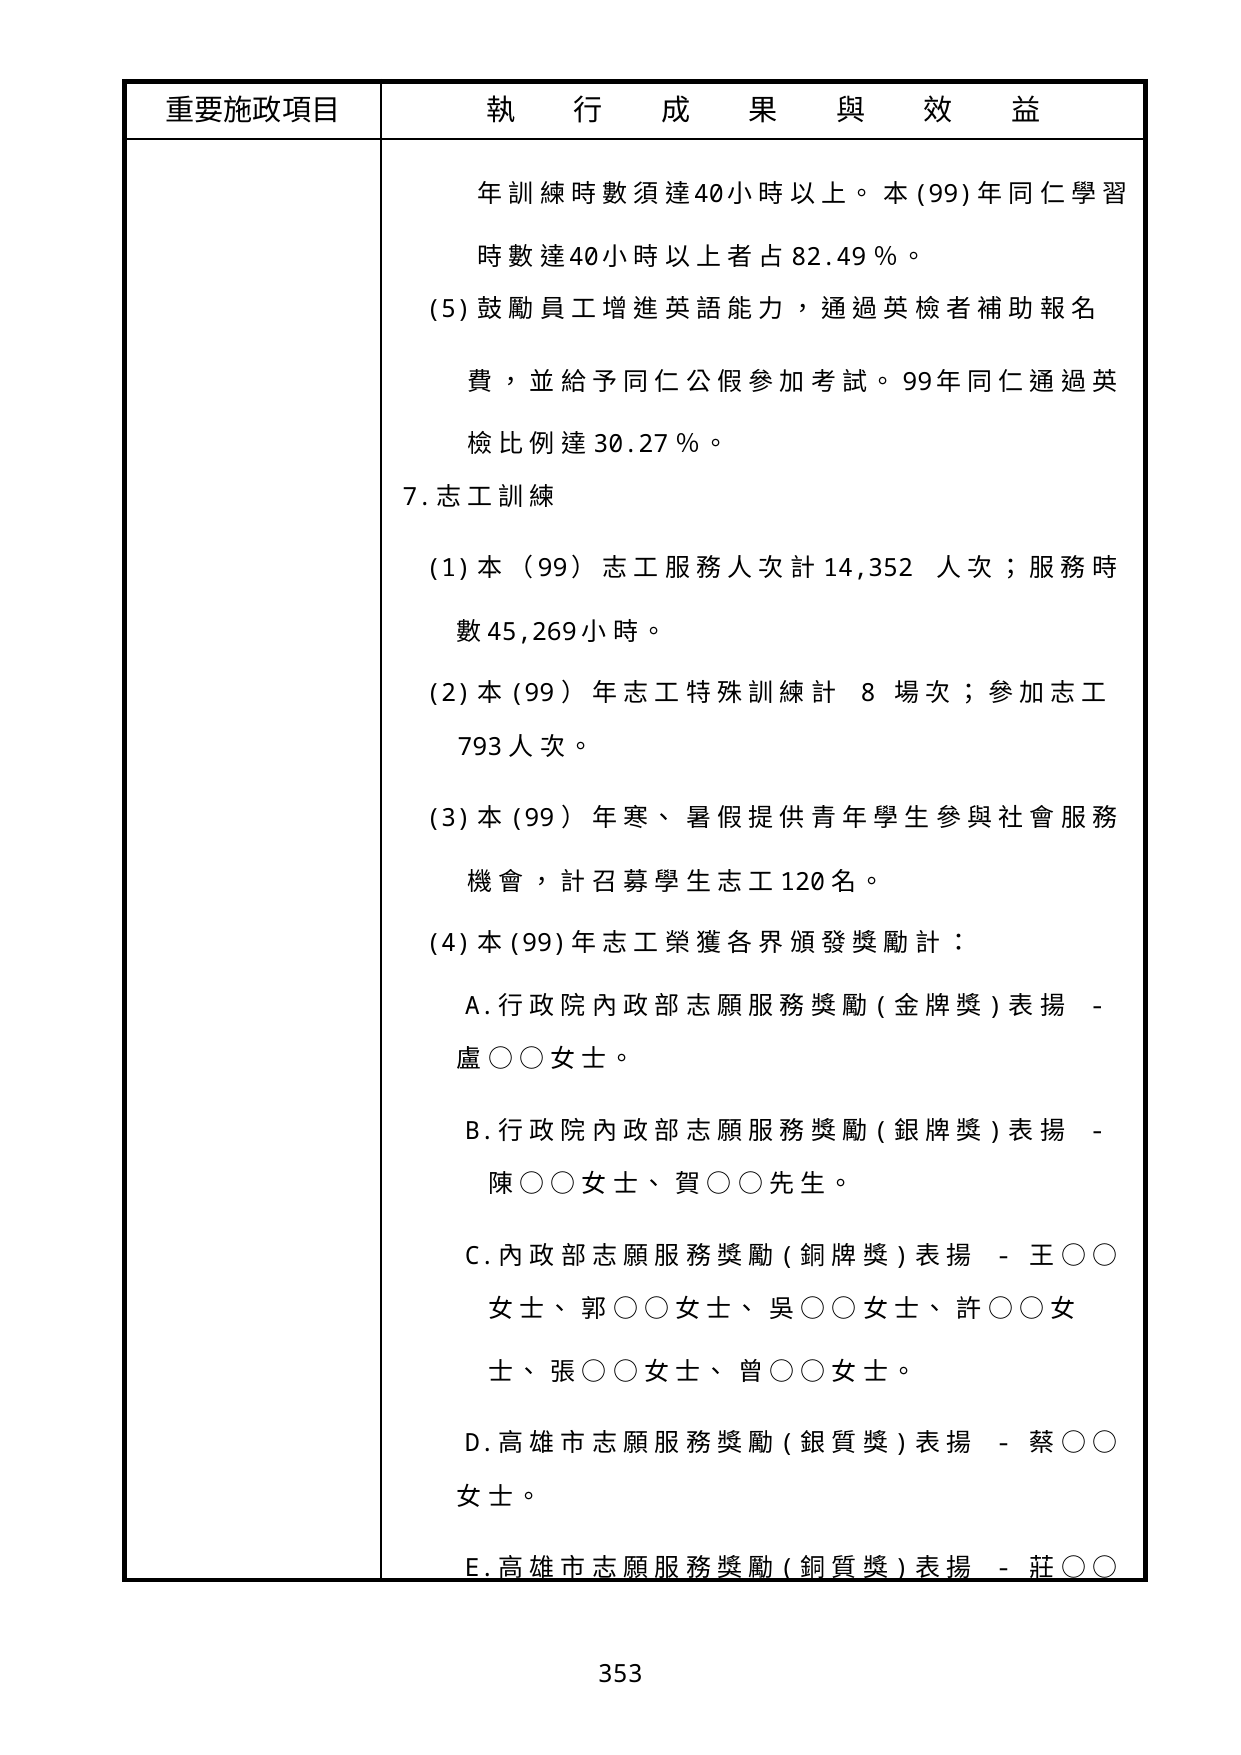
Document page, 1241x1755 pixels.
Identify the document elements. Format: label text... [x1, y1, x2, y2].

table_cell 年訓練時數須達40小時以上。本(99)年同仁學習時數達40小時以上者占82.49％。 (5)鼓勵員工增進英語能力，通過英檢者補助報名費，並給予同仁公假參加考試。99年同仁通過英檢比例達30.27％。 7.志工訓練 (1)本（99）志工服務人次計14,352 人次；服務時數45,269小時。 (2)本(99）年志工特殊訓練計 8 場次；參加志工793人次。 (3)本(99）年寒、暑假提供青年學生參與社會服務機會，計召募學生志工120名。 (4)本(99)年志工榮獲各界頒發獎勵計： A.行政院內政部志願服務獎勵(金牌獎)表揚 - 盧○○女士。 B.行政院內政部志願服務獎勵(銀牌獎)表揚 - 陳○○女士、賀○○先生。 C.內政部志願服務獎勵(銅牌獎)表揚 - 王○○女士、郭○○女士、吳○○女士、許○○女士、張○○女士、曾○○女士。 D.高雄市志願服務獎勵(銀質獎)表揚 - 蔡○○女士。 E.高雄市志願服務獎勵(銅質獎)表揚 - 莊○○ [382, 140, 1143, 1577]
table_cell [127, 140, 380, 1577]
table_header 執 行 成 果 與 效 益 [382, 84, 1143, 138]
table_header 重要施政項目 [127, 84, 380, 138]
